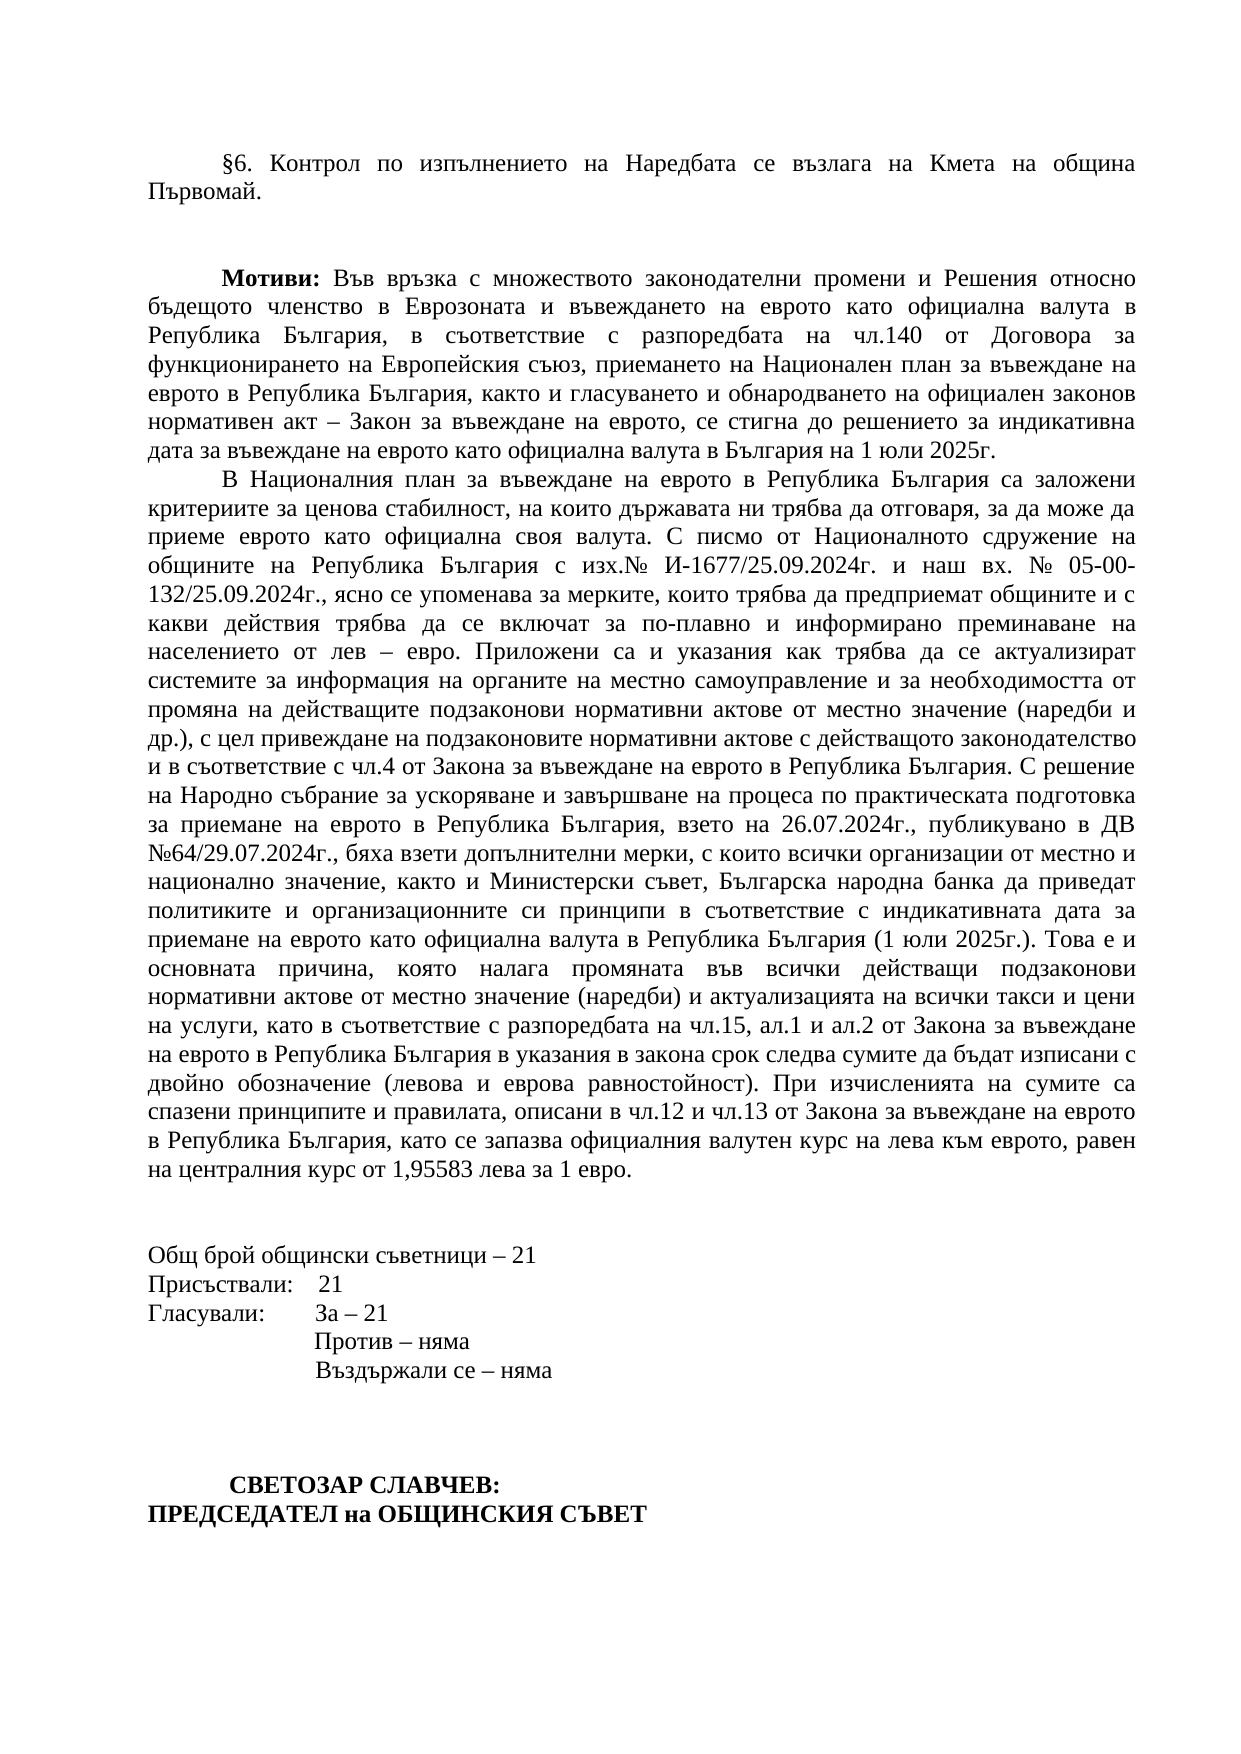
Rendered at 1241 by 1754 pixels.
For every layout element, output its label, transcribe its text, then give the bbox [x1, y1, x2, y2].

text Общ брой общински съветници – 21 [148, 1240, 1137, 1269]
text Мотиви: Във връзка с множеството законодателни промени и Решения относно бъдещото членство в Еврозоната и въвеждането на еврото като официална валута в Република България, в съответствие с разпоредбата на чл.140 от Договора за функционирането на Европейския съюз, приемането на Национален план за въвеждане на еврото в Република България, както и гласуването и обнародването на официален законов нормативен акт – Закон за въвеждане на еврото, се стигна до решението за индикативна дата за въвеждане на еврото като официална валута в България на 1 юли 2025г. [148, 263, 1137, 464]
text СВЕТОЗАР СЛАВЧЕВ: [148, 1470, 1137, 1499]
text Присъствали: 21 [148, 1269, 1137, 1298]
text Въздържали се – няма [148, 1355, 1137, 1384]
text Гласували: За – 21 [148, 1298, 1137, 1326]
text ПРЕДСЕДАТЕЛ на ОБЩИНСКИЯ СЪВЕТ [148, 1499, 1137, 1528]
text Против – няма [148, 1326, 1137, 1355]
text В Националния план за въвеждане на еврото в Република България са заложени критериите за ценова стабилност, на които държавата ни трябва да отговаря, за да може да приеме еврото като официална своя валута. С писмо от Националното сдружение на общините на Република България с изх.№ И-1677/25.09.2024г. и наш вх. № 05-00-132/25.09.2024г., ясно се упоменава за мерките, които трябва да предприемат общините и с какви действия трябва да се включат за по-плавно и информирано преминаване на населението от лев – евро. Приложени са и указания как трябва да се актуализират системите за информация на органите на местно самоуправление и за необходимостта от промяна на действащите подзаконови нормативни актове от местно значение (наредби и др.), с цел привеждане на подзаконовите нормативни актове с действащото законодателство и в съответствие с чл.4 от Закона за въвеждане на еврото в Република България. С решение на Народно събрание за ускоряване и завършване на процеса по практическата подготовка за приемане на еврото в Република България, взето на 26.07.2024г., публикувано в ДВ №64/29.07.2024г., бяха взети допълнителни мерки, с които всички организации от местно и национално значение, както и Министерски съвет, Българска народна банка да приведат политиките и организационните си принципи в съответствие с индикативната дата за приемане на еврото като официална валута в Република България (1 юли 2025г.). Това е и основната причина, която налага промяната във всички действащи подзаконови нормативни актове от местно значение (наредби) и актуализацията на всички такси и цени на услуги, като в съответствие с разпоредбата на чл.15, ал.1 и ал.2 от Закона за въвеждане на еврото в Република България в указания в закона срок следва сумите да бъдат изписани с двойно обозначение (левова и еврова равностойност). При изчисленията на сумите са спазени принципите и правилата, описани в чл.12 и чл.13 от Закона за въвеждане на еврото в Република България, като се запазва официалния валутен курс на лева към еврото, равен на централния курс от 1,95583 лева за 1 евро. [148, 464, 1137, 1183]
text §6. Контрол по изпълнението на Наредбата се възлага на Кмета на община Първомай. [148, 148, 1137, 205]
